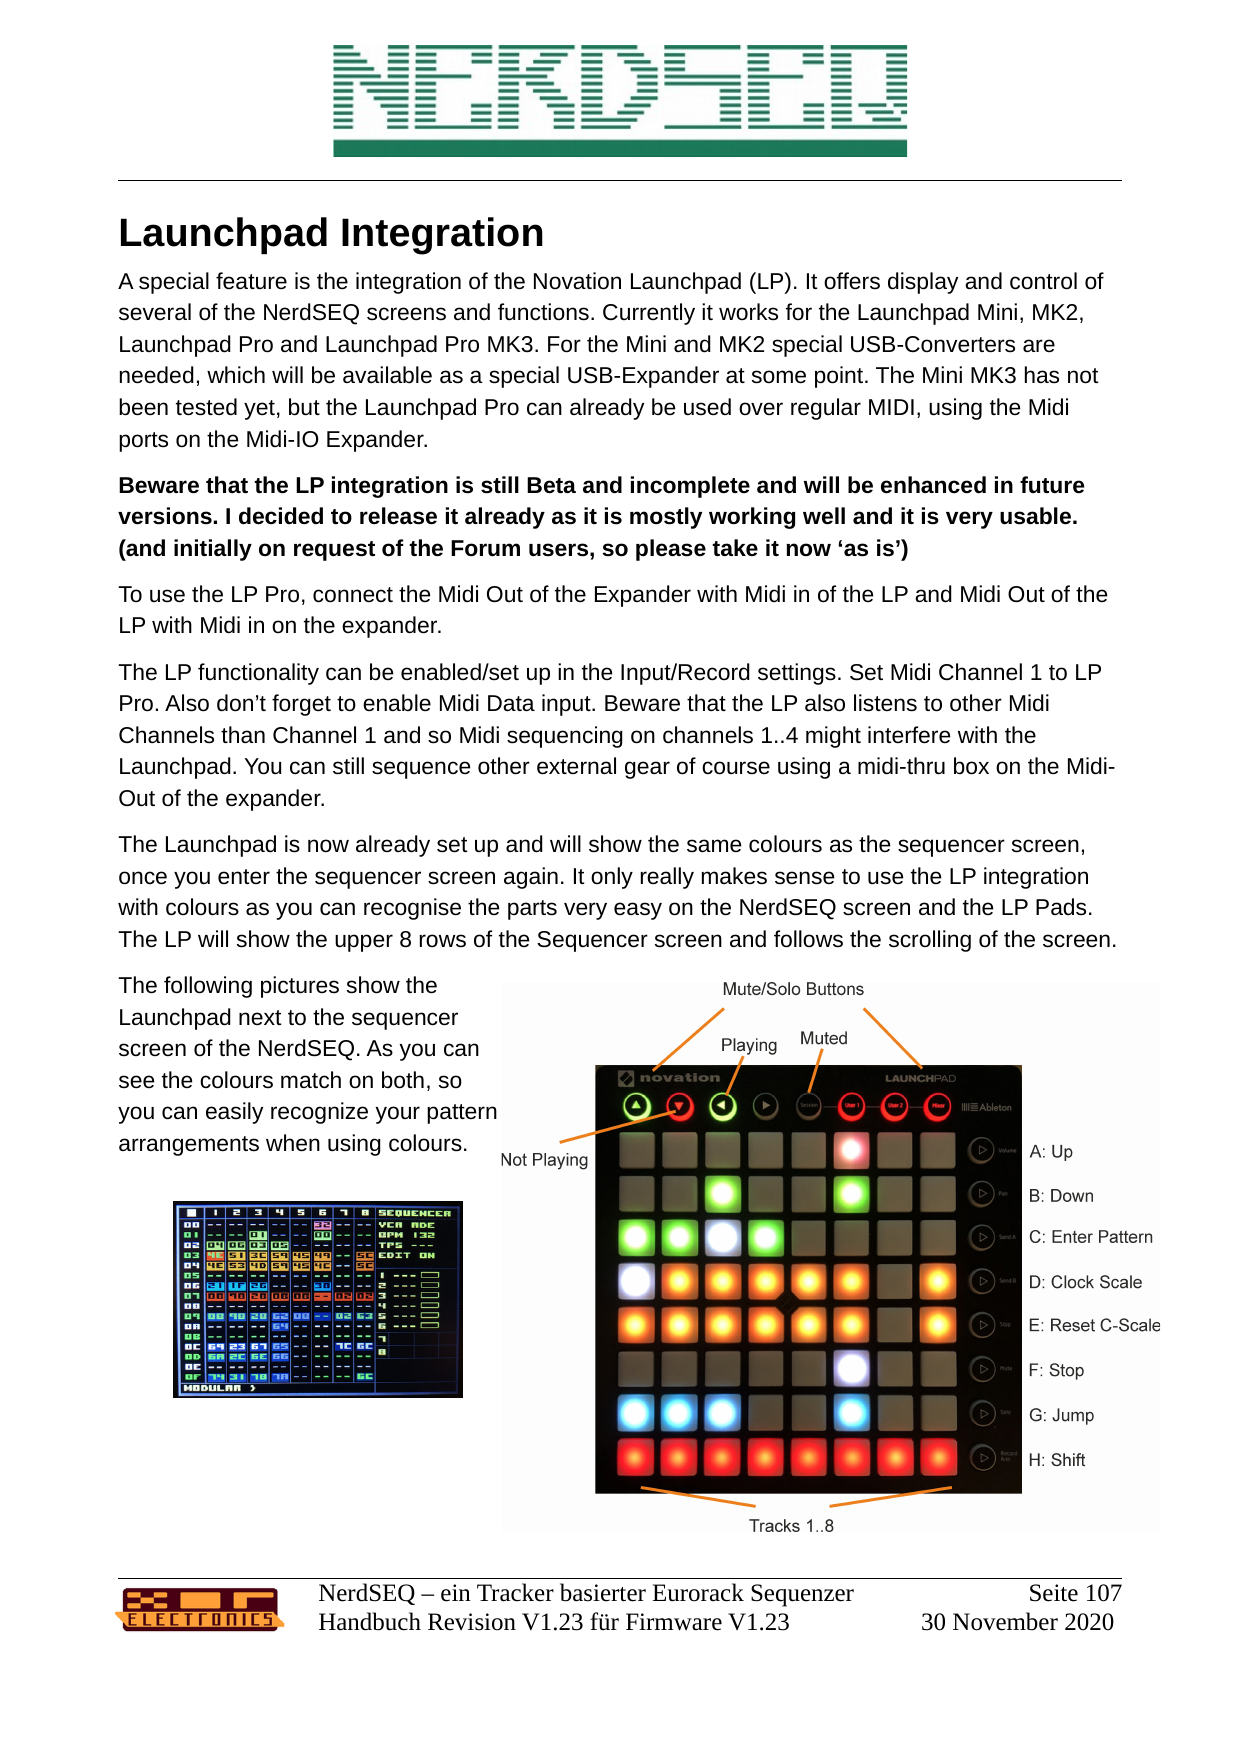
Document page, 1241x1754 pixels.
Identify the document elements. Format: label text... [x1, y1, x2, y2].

picture [115, 1584, 285, 1634]
text A special feature is the integration of the Novation Launchpad (LP). It offers display and control of several of the NerdSEQ screens and functions. Currently it works for the Launchpad Mini, MK2, Launchpad Pro and Launchpad Pro MK3. For the Mini and MK2 special USB-Converters are needed, which will be available as a special USB-Expander at some point. The Mini MK3 has not been tested yet, but the Launchpad Pro can already be used over regular MIDI, using the Midi ports on the Midi-IO Expander. [118, 268, 1122, 452]
text Beware that the LP integration is still Beta and incomplete and will be enhanced in future versions. I decided to release it already as it is mostly working well and it is very usable. (and initially on request of the Forum users, so please take it now ‘as is’) [118, 472, 1122, 561]
picture [173, 1201, 463, 1398]
text The following pictures show the Launchpad next to the sequencer screen of the NerdSEQ. As you can see the colours match on both, so you can easily recognize your pattern arrangements when using colours. [118, 972, 1122, 1156]
subtitle Launchpad Integration [118, 209, 1122, 255]
picture [333, 45, 908, 157]
text The Launchpad is now already set up and will show the same colours as the sequencer screen, once you enter the sequencer screen again. It only really makes sense to use the LP integration with colours as you can recognise the parts very easy on the NerdSEQ screen and the LP Pads. The LP will show the upper 8 rows of the Sequencer screen and follows the scrolling of the screen. [118, 831, 1122, 952]
picture [501, 982, 1161, 1532]
text To use the LP Pro, connect the Midi Out of the Expander with Midi in of the LP and Midi Out of the LP with Midi in on the expander. [118, 581, 1122, 639]
text The LP functionality can be enabled/set up in the Input/Record settings. Set Midi Channel 1 to LP Pro. Also don’t forget to enable Midi Data input. Beware that the LP also listens to other Midi Channels than Channel 1 and so Midi sequencing on channels 1..4 might interfere with the Launchpad. You can still sequence other external gear of course using a midi-thru box on the Midi-Out of the expander. [118, 659, 1122, 811]
